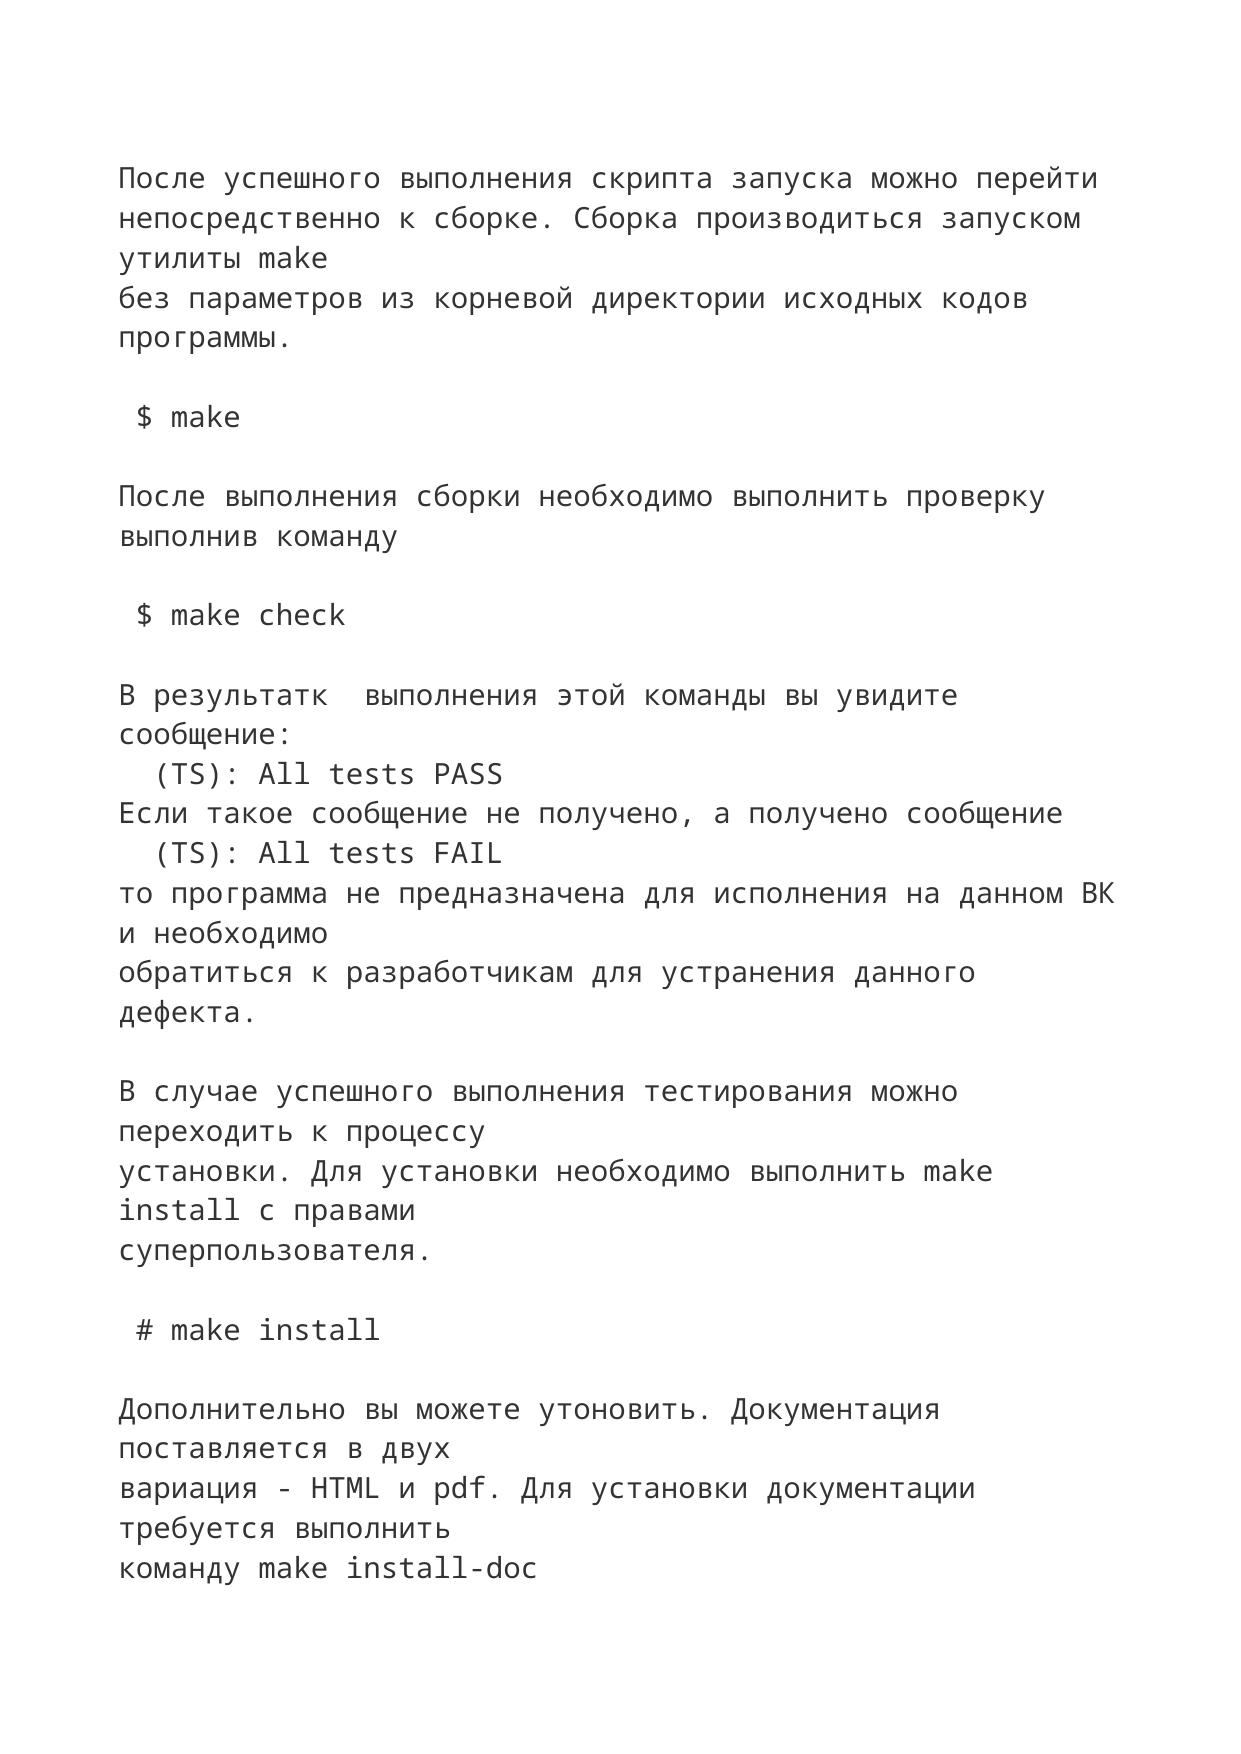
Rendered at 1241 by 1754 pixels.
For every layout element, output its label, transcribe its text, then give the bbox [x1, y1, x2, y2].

text установки. Для установки необходимо выполнить make install с правами [118, 1150, 1122, 1229]
text вариация - HTML и pdf. Для установки документации требуется выполнить [118, 1467, 1122, 1547]
text В случае успешного выполнения тестирования можно переходить к процессу [118, 1071, 1122, 1150]
text Если такое сообщение не получено, а получено сообщение [118, 793, 1122, 832]
text После успешного выполнения скрипта запуска можно перейти [118, 158, 1122, 197]
text $ make [118, 396, 1122, 436]
text # make install [118, 1309, 1122, 1348]
text суперпользователя. [118, 1229, 1122, 1269]
text непосредственно к сборке. Сборка производиться запуском утилиты make [118, 197, 1122, 277]
text то программа не предназначена для исполнения на данном ВК и необходимо [118, 872, 1122, 952]
text (TS): All tests FAIL [118, 832, 1122, 872]
text В результатк выполнения этой команды вы увидите сообщение: [118, 674, 1122, 753]
text команду make install-doc [118, 1547, 1122, 1587]
text без параметров из корневой директории исходных кодов программы. [118, 277, 1122, 356]
text (TS): All tests PASS [118, 753, 1122, 793]
text обратиться к разработчикам для устранения данного дефекта. [118, 952, 1122, 1031]
text После выполнения сборки необходимо выполнить проверку выполнив команду [118, 475, 1122, 555]
text $ make check [118, 594, 1122, 634]
text Дополнительно вы можете утоновить. Документация поставляется в двух [118, 1388, 1122, 1467]
